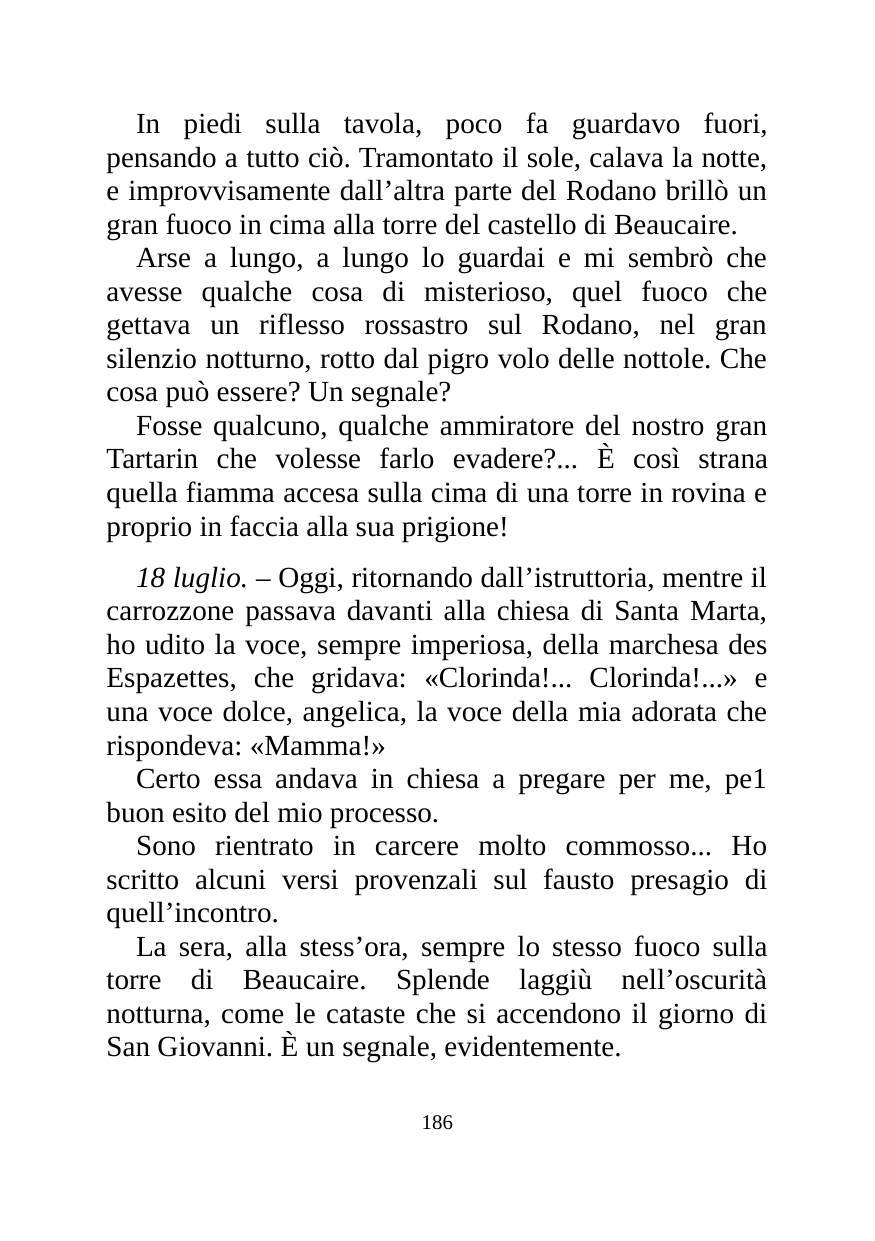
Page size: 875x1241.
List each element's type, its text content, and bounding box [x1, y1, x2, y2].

text Certo essa andava in chiesa a pregare per me, pe1 buon esito del mio processo. [106, 761, 768, 828]
text 18 luglio. – Oggi, ritornando dall’istruttoria, mentre il carrozzone passava davanti alla chiesa di Santa Marta, ho udito la voce, sempre imperiosa, della marchesa des Espazettes, che gridava: «Clorinda!... Clorinda!...» e una voce dolce, angelica, la voce della mia adorata che rispondeva: «Mamma!» [106, 560, 768, 761]
text Fosse qualcuno, qualche ammiratore del nostro gran Tartarin che volesse farlo evadere?... È così strana quella fiamma accesa sulla cima di una torre in rovina e proprio in faccia alla sua prigione! [106, 408, 768, 542]
text Arse a lungo, a lungo lo guardai e mi sembrò che avesse qualche cosa di misterioso, quel fuoco che gettava un riflesso rossastro sul Rodano, nel gran silenzio notturno, rotto dal pigro volo delle nottole. Che cosa può essere? Un segnale? [106, 240, 768, 408]
text In piedi sulla tavola, poco fa guardavo fuori, pensando a tutto ciò. Tramontato il sole, calava la notte, e improvvisamente dall’altra parte del Rodano brillò un gran fuoco in cima alla torre del castello di Beaucaire. [106, 106, 768, 240]
text Sono rientrato in carcere molto commosso... Ho scritto alcuni versi provenzali sul fausto presagio di quell’incontro. [106, 828, 768, 929]
text La sera, alla stess’ora, sempre lo stesso fuoco sulla torre di Beaucaire. Splende laggiù nell’oscurità notturna, come le cataste che si accendono il giorno di San Giovanni. È un segnale, evidentemente. [106, 929, 768, 1063]
